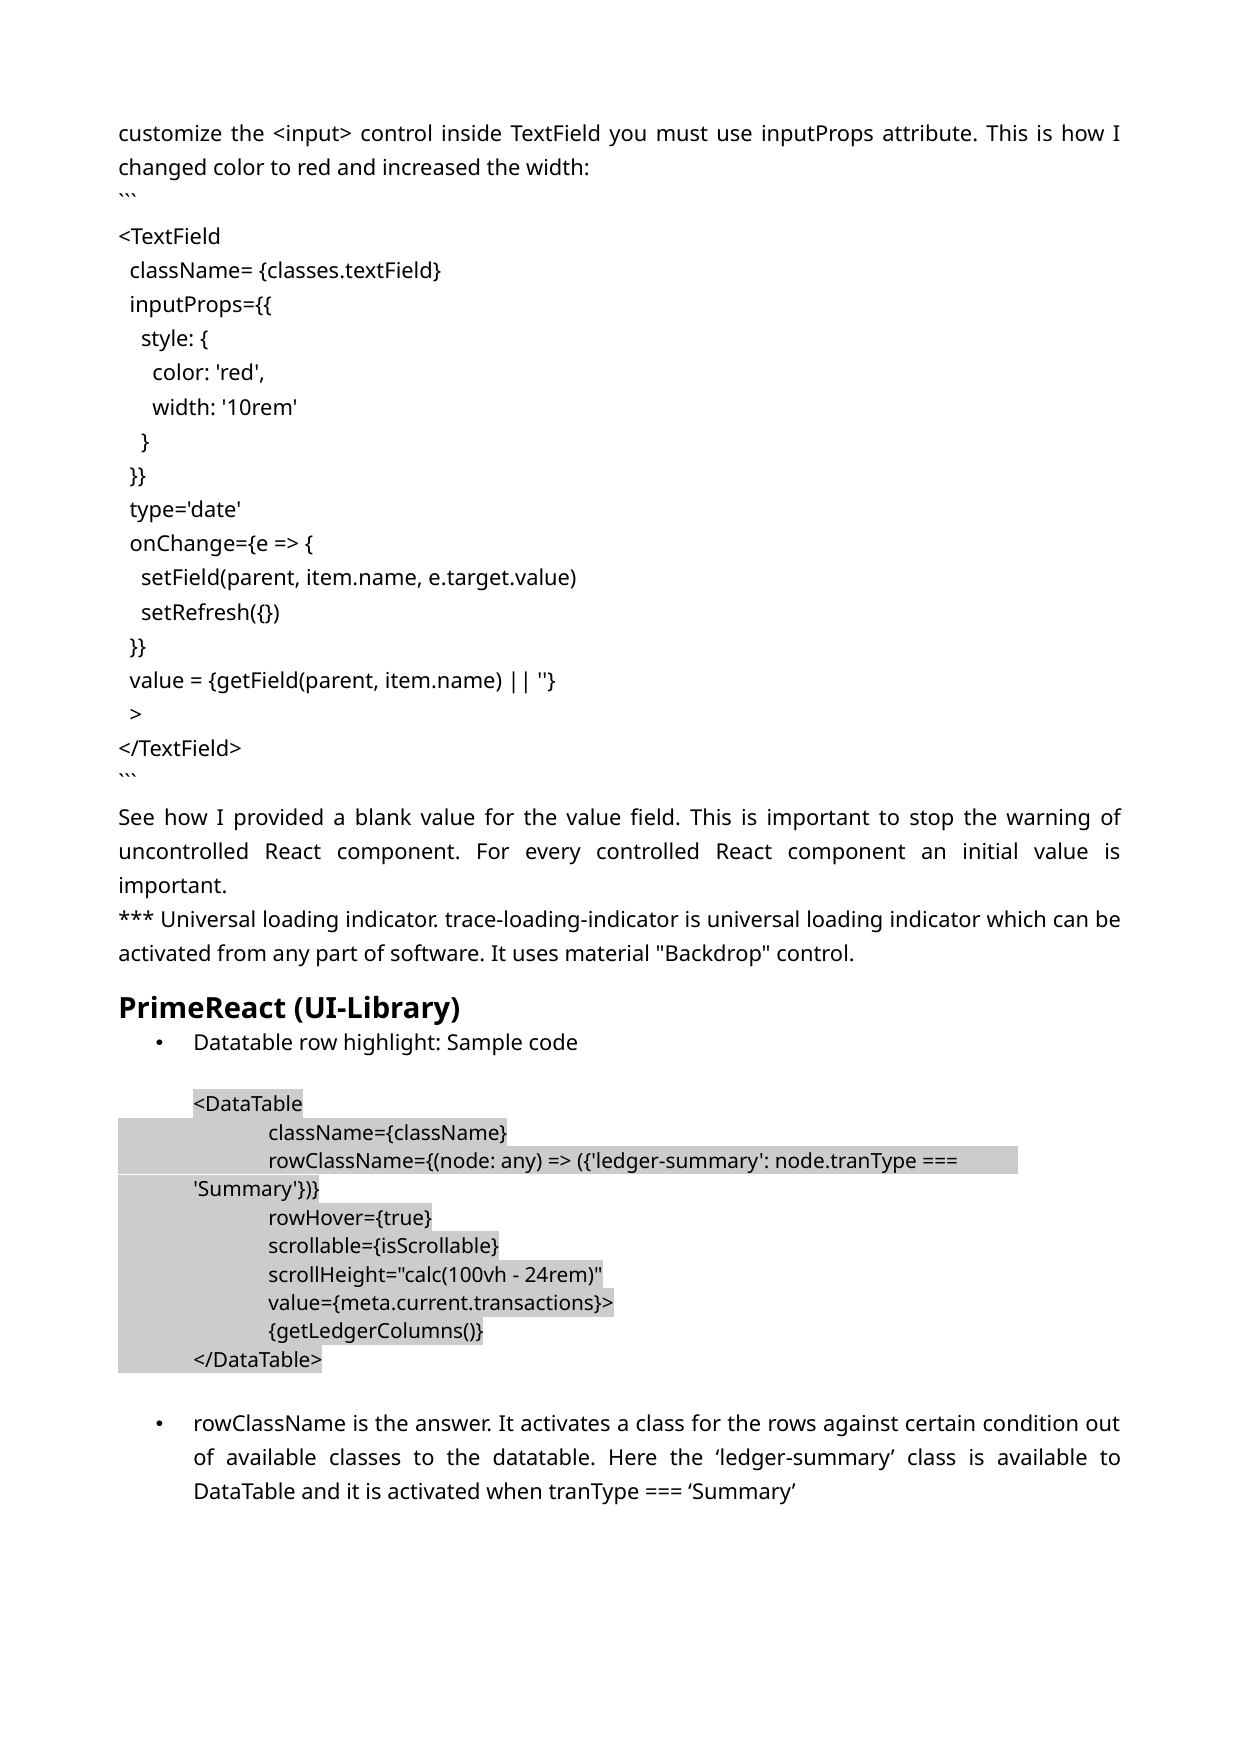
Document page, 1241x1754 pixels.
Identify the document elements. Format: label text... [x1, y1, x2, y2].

text <TextField [118, 221, 1122, 250]
text className={className} [118, 1118, 1122, 1146]
text value={meta.current.transactions}> [118, 1288, 1122, 1317]
text inputProps={{ [118, 289, 1122, 319]
text type='date' [118, 494, 1122, 524]
text style: { [118, 323, 1122, 353]
text customize the <input> control inside TextField you must use inputProps attribute. This is how I changed color to red and increased the width: [118, 118, 1122, 182]
text color: 'red', [118, 357, 1122, 387]
list rowClassName is the answer. It activates a class for the rows against certain condition out of available classes to the datatable. Here the ‘ledger-summary’ class is available to DataTable and it is activated when tranType === ‘Summary’ [156, 1408, 1122, 1506]
list Datatable row highlight: Sample code [156, 1027, 1122, 1056]
text See how I provided a blank value for the value field. This is important to stop the warning of uncontrolled React component. For every controlled React component an initial value is important. [118, 801, 1122, 899]
text rowClassName={(node: any) => ({'ledger-summary': node.tranType === 'Summary'})} [118, 1146, 1122, 1203]
text onChange={e => { [118, 528, 1122, 558]
text scrollable={isScrollable} [118, 1231, 1122, 1260]
text <DataTable [118, 1089, 1122, 1118]
text value = {getField(parent, item.name) || ''} [118, 665, 1122, 694]
text setField(parent, item.name, e.target.value) [118, 562, 1122, 592]
text setRefresh({}) [118, 596, 1122, 626]
text ``` [118, 186, 1122, 216]
subtitle PrimeReact (UI-Library) [118, 987, 1122, 1027]
text rowHover={true} [118, 1203, 1122, 1231]
text width: '10rem' [118, 391, 1122, 421]
text scrollHeight="calc(100vh - 24rem)" [118, 1260, 1122, 1288]
text </TextField> [118, 733, 1122, 763]
text > [118, 699, 1122, 729]
text </DataTable> [118, 1345, 1122, 1373]
text ``` [118, 767, 1122, 797]
text *** Universal loading indicator. trace-loading-indicator is universal loading indicator which can be activated from any part of software. It uses material "Backdrop" control. [118, 904, 1122, 968]
text }} [118, 460, 1122, 489]
text className= {classes.textField} [118, 255, 1122, 284]
text } [118, 426, 1122, 455]
text {getLedgerColumns()} [118, 1317, 1122, 1345]
text }} [118, 631, 1122, 660]
